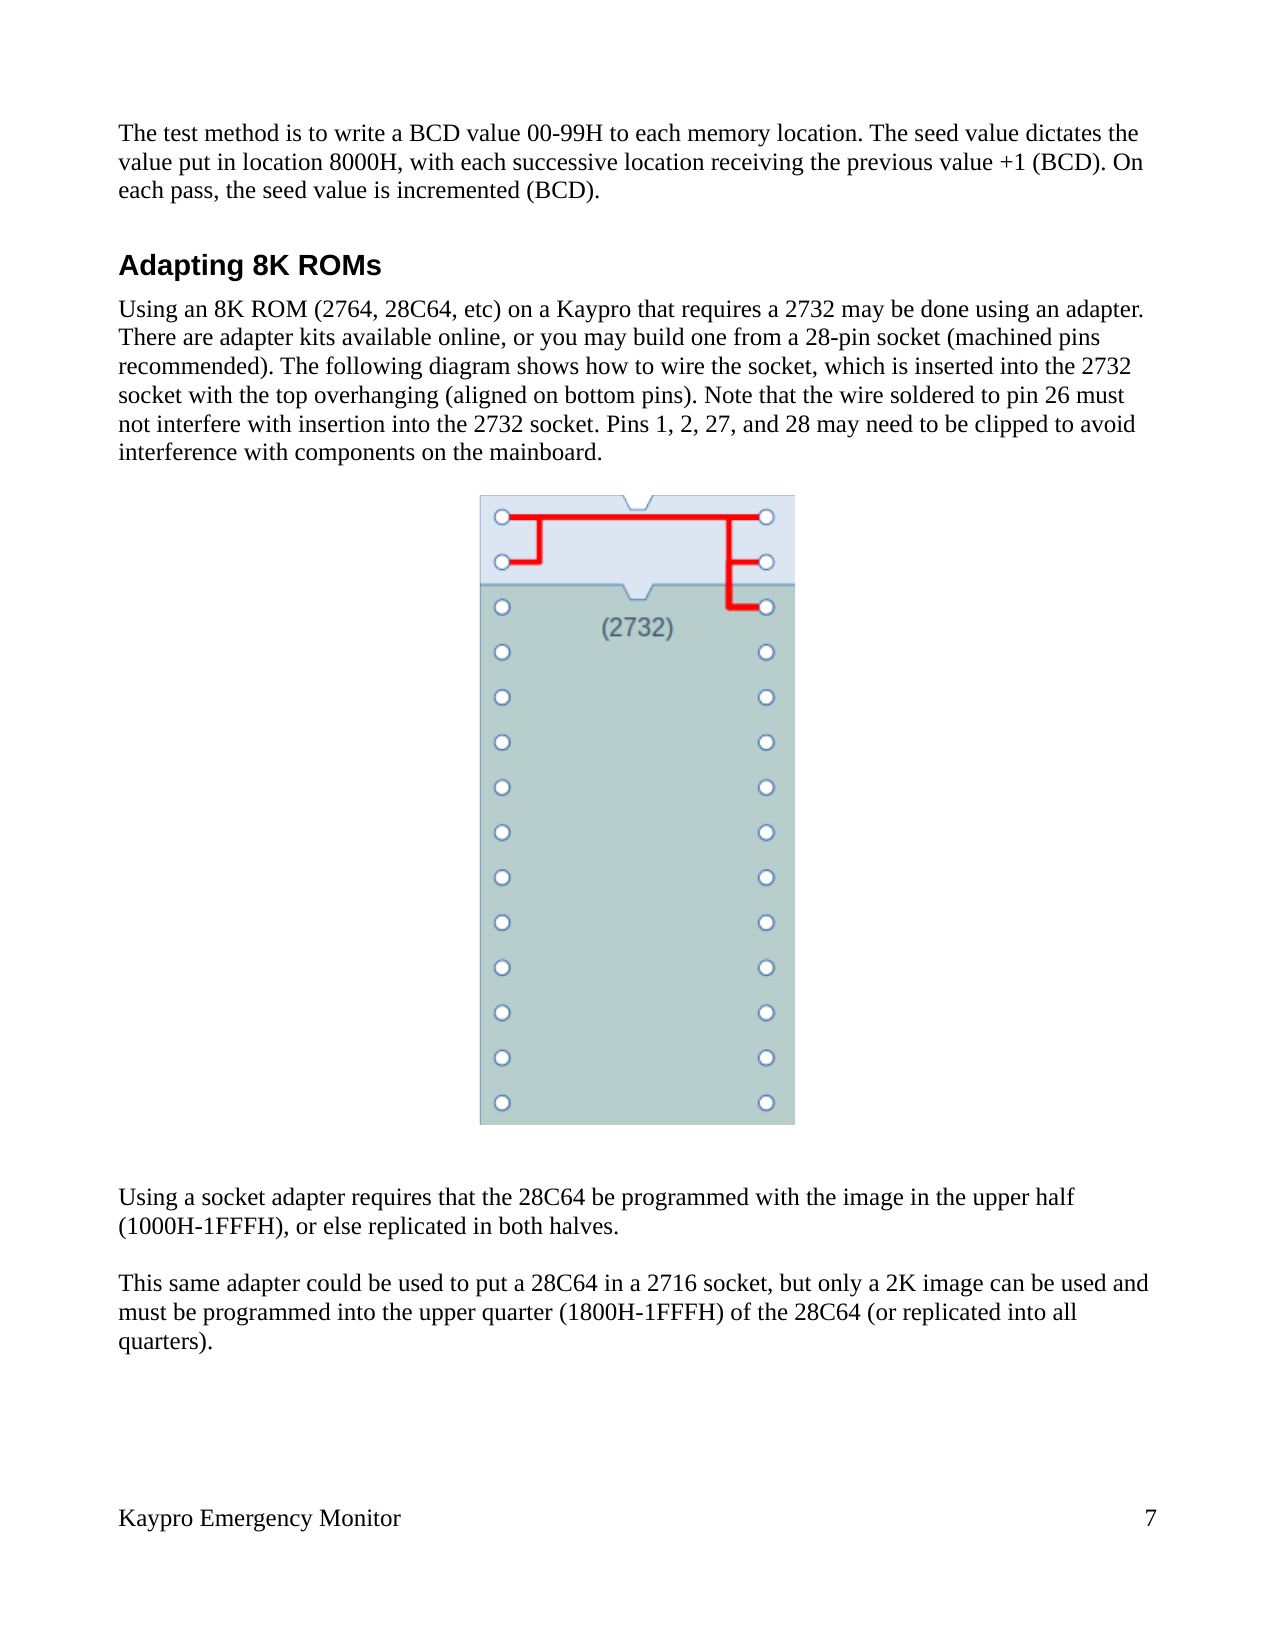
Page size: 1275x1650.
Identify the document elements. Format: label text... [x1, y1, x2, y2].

subtitle Adapting 8K ROMs [118, 248, 1157, 281]
text The test method is to write a BCD value 00-99H to each memory location. The seed value dictates the value put in location 8000H, with each successive location receiving the previous value +1 (BCD). On each pass, the seed value is incremented (BCD). [118, 118, 1157, 204]
text Using an 8K ROM (2764, 28C64, etc) on a Kaypro that requires a 2732 may be done using an adapter. There are adapter kits available online, or you may build one from a 28-pin socket (machined pins recommended). The following diagram shows how to wire the socket, which is inserted into the 2732 socket with the top overhanging (aligned on bottom pins). Note that the wire soldered to pin 26 must not interfere with insertion into the 2732 socket. Pins 1, 2, 27, and 28 may need to be clipped to avoid interference with components on the mainboard. [118, 294, 1157, 466]
text This same adapter could be used to put a 28C64 in a 2716 socket, but only a 2K image can be used and must be programmed into the upper quarter (1800H-1FFFH) of the 28C64 (or replicated into all quarters). [118, 1268, 1157, 1355]
picture [479, 495, 796, 1125]
text Using a socket adapter requires that the 28C64 be programmed with the image in the upper half (1000H-1FFFH), or else replicated in both halves. [118, 1182, 1157, 1240]
